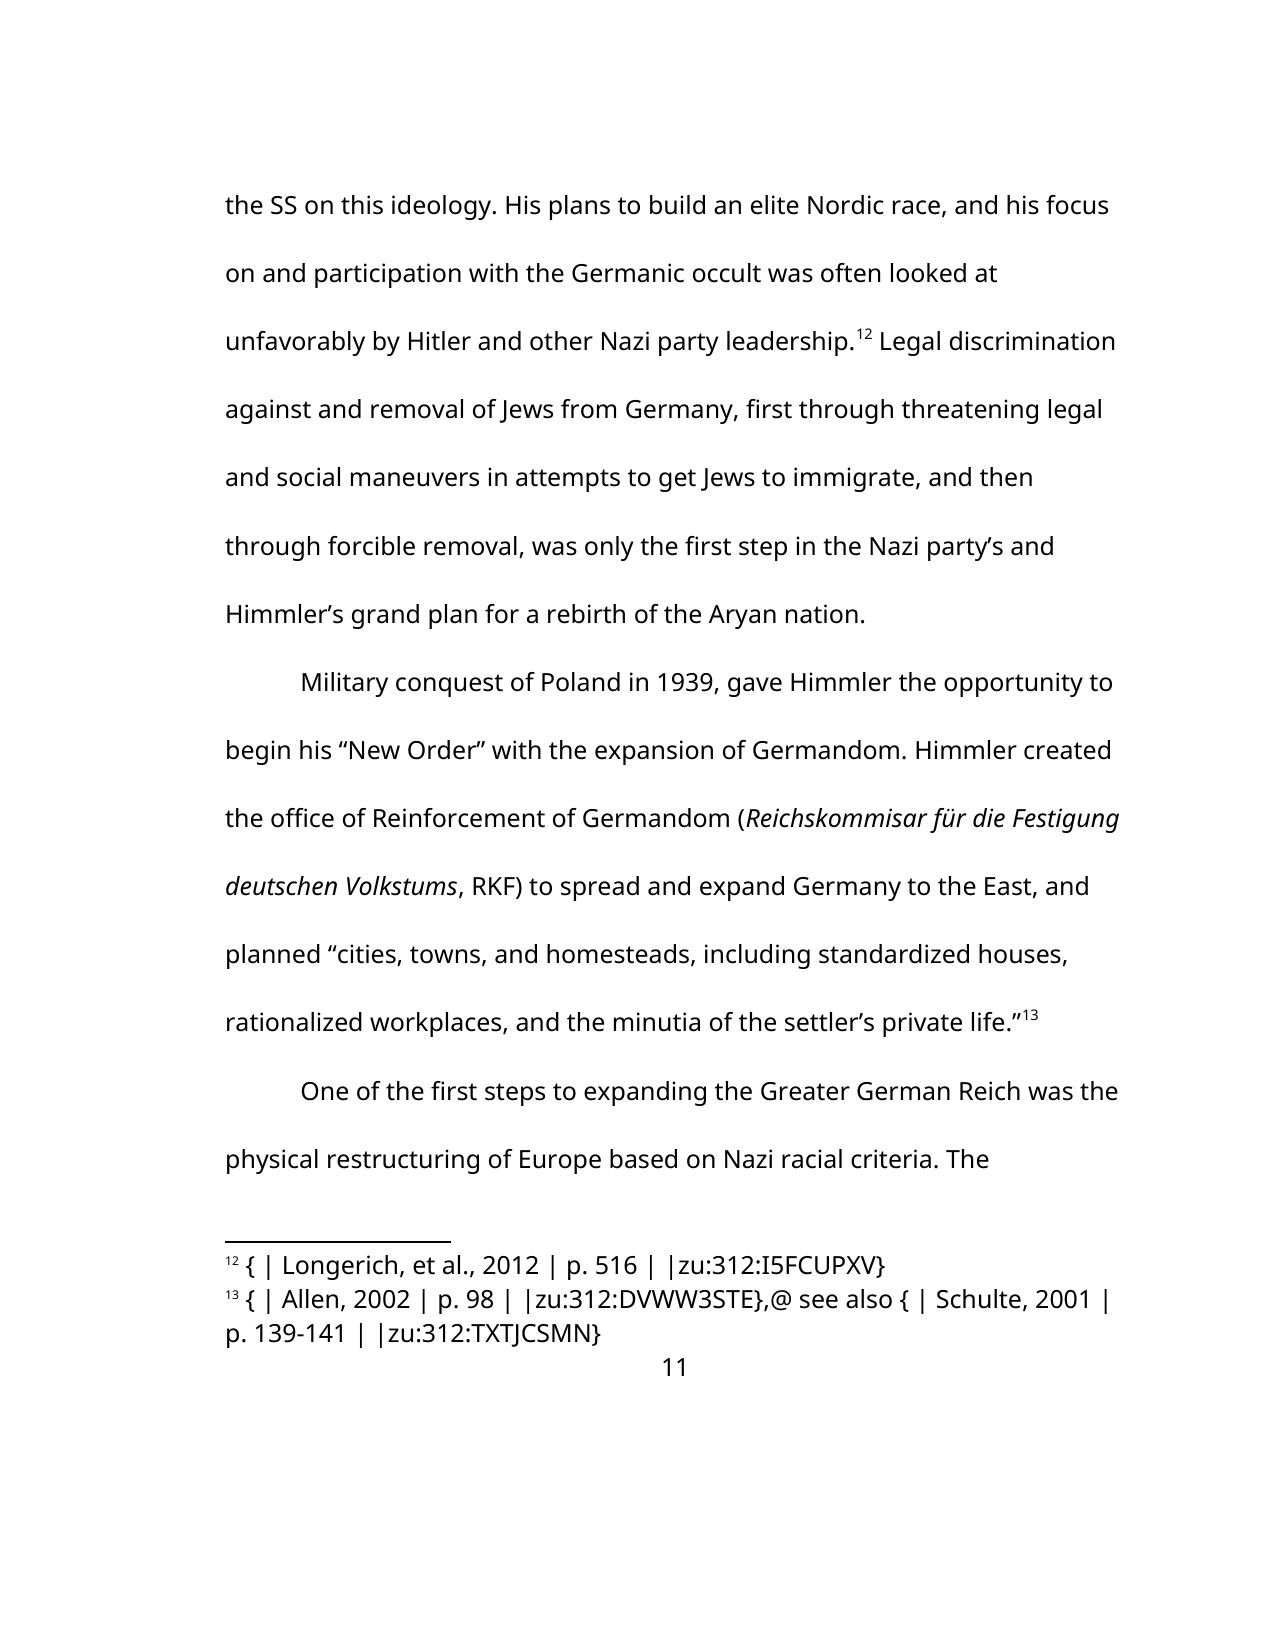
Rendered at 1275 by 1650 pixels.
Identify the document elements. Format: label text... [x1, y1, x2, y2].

text { | Allen, 2002 | p. 98 | |zu:312:DVWW3STE},@ see also { | Schulte, 2001 | p. 139-141 | |zu:312:TXTJCSMN} [225, 1282, 1125, 1350]
text One of the first steps to expanding the Greater German Reich was the physical restructuring of Europe based on Nazi racial criteria. The [225, 1073, 1125, 1175]
text the SS on this ideology. His plans to build an elite Nordic race, and his focus on and participation with the Germanic occult was often looked at unfavorably by Hitler and other Nazi party leadership. Legal discrimination against and removal of Jews from Germany, first through threatening legal and social maneuvers in attempts to get Jews to immigrate, and then through forcible removal, was only the first step in the Nazi party’s and Himmler’s grand plan for a rebirth of the Aryan nation. [225, 187, 1125, 630]
text { | Longerich, et al., 2012 | p. 516 | |zu:312:I5FCUPXV} [225, 1248, 1125, 1282]
text Military conquest of Poland in 1939, gave Himmler the opportunity to begin his “New Order” with the expansion of Germandom. Himmler created the office of Reinforcement of Germandom (Reichskommisar für die Festigung deutschen Volkstums, RKF) to spread and expand Germany to the East, and planned “cities, towns, and homesteads, including standardized houses, rationalized workplaces, and the minutia of the settler’s private life.” [225, 664, 1125, 1039]
